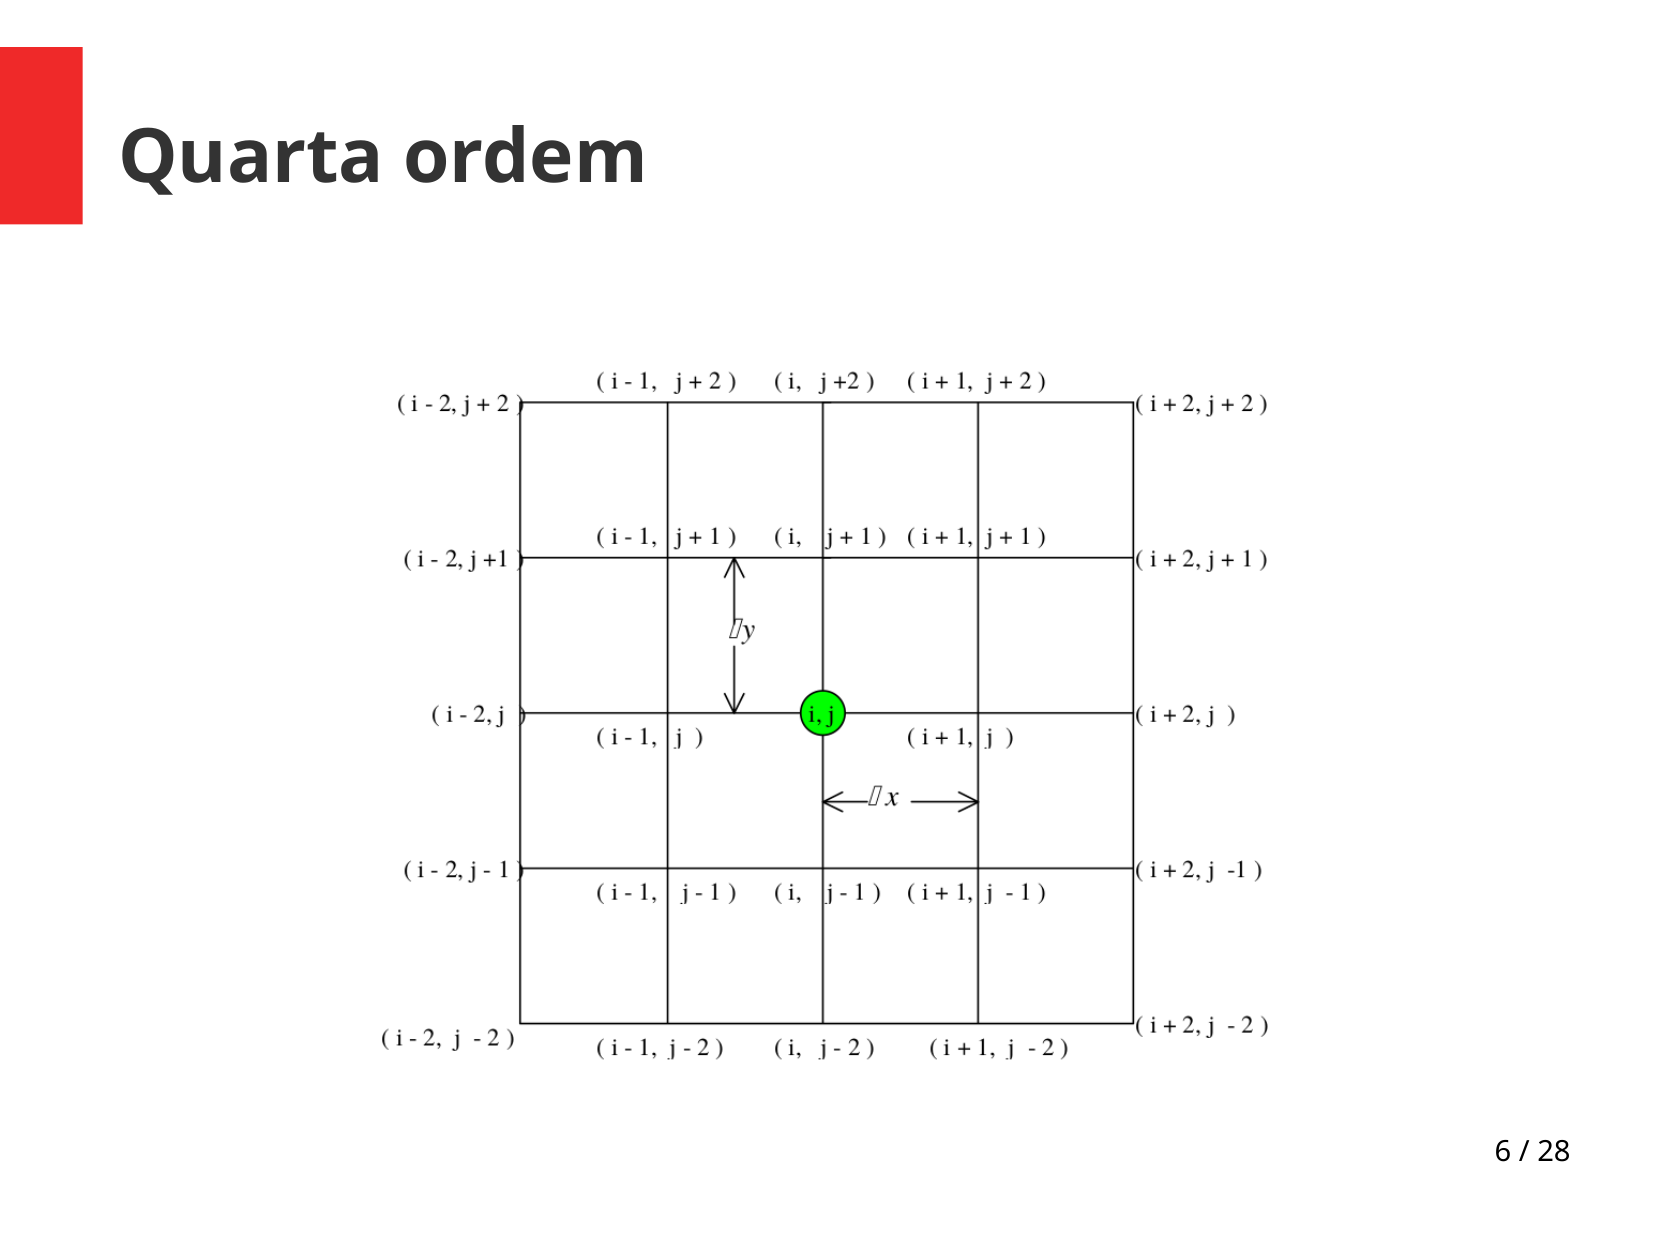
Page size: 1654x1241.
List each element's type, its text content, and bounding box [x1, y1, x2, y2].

picture [354, 318, 1300, 1128]
title Quarta ordem [118, 49, 1571, 257]
